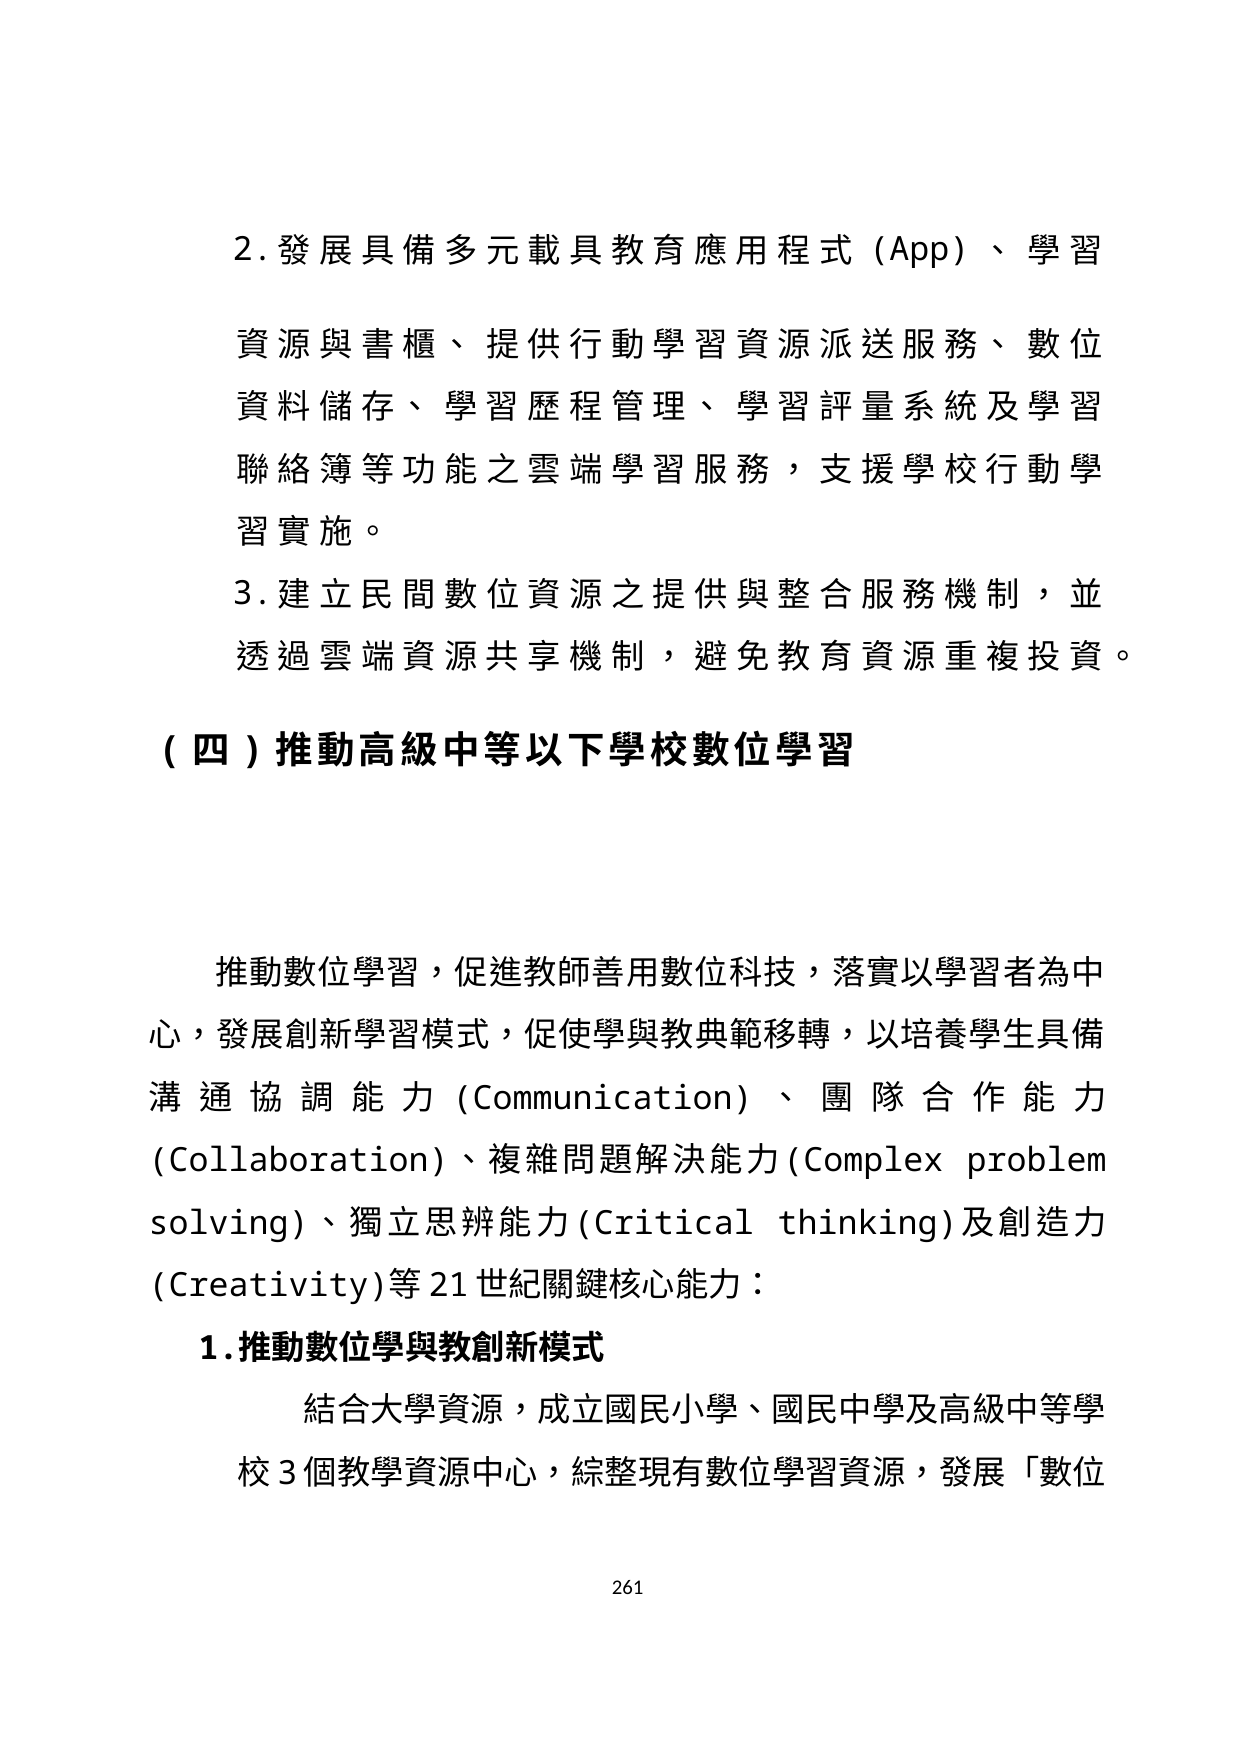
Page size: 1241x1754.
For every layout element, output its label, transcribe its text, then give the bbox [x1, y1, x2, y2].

text 推動數位學習，促進教師善用數位科技，落實以學習者為中心，發展創新學習模式，促使學與教典範移轉，以培養學生具備溝通協調能力(Communication)、團隊合作能力(Collaboration)、複雜問題解決能力(Complex problem solving)、獨立思辨能力(Critical thinking)及創造力(Creativity)等21世紀關鍵核心能力： [148, 934, 1107, 1309]
text 結合大學資源，成立國民小學、國民中學及高級中等學校3個教學資源中心，綜整現有數位學習資源，發展「數位 [237, 1372, 1107, 1497]
text 2.發展具備多元載具教育應用程式(App)、學習資源與書櫃、提供行動學習資源派送服務、數位資料儲存、學習歷程管理、學習評量系統及學習聯絡簿等功能之雲端學習服務，支援學校行動學習實施。 [196, 175, 1107, 550]
text (四)推動高級中等以下學校數位學習 [148, 675, 1107, 800]
text 3.建立民間數位資源之提供與整合服務機制，並透過雲端資源共享機制，避免教育資源重複投資。 [196, 550, 1107, 675]
text 1.推動數位學與教創新模式 [198, 1309, 1107, 1372]
